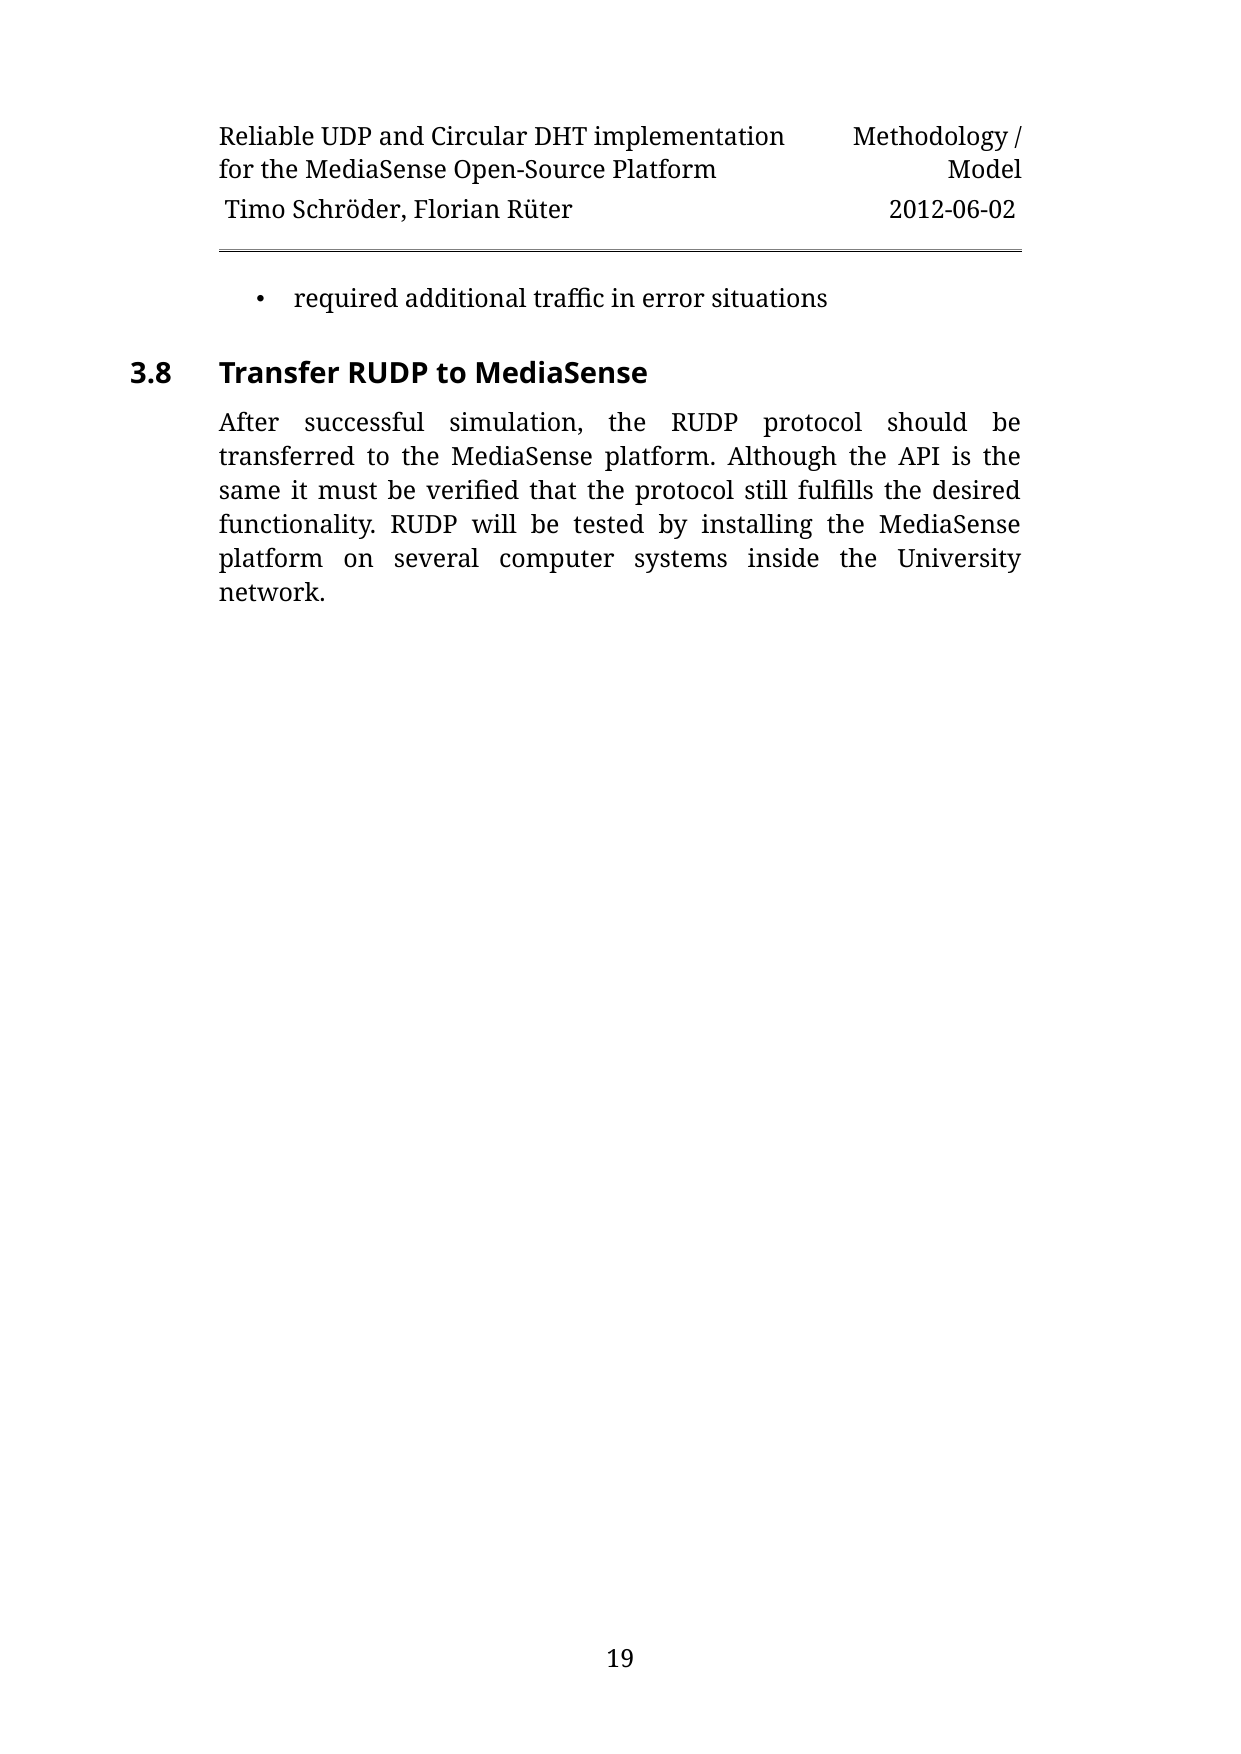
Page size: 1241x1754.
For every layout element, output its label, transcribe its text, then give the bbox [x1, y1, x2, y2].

list required additional traffic in error situations [256, 281, 1022, 315]
text After successful simulation, the RUDP protocol should be transferred to the MediaSense platform. Although the API is the same it must be verified that the protocol still fulfills the desired functionality. RUDP will be tested by installing the MediaSense platform on several computer systems inside the University network. [218, 405, 1022, 609]
subtitle Transfer RUDP to MediaSense [130, 352, 1022, 392]
